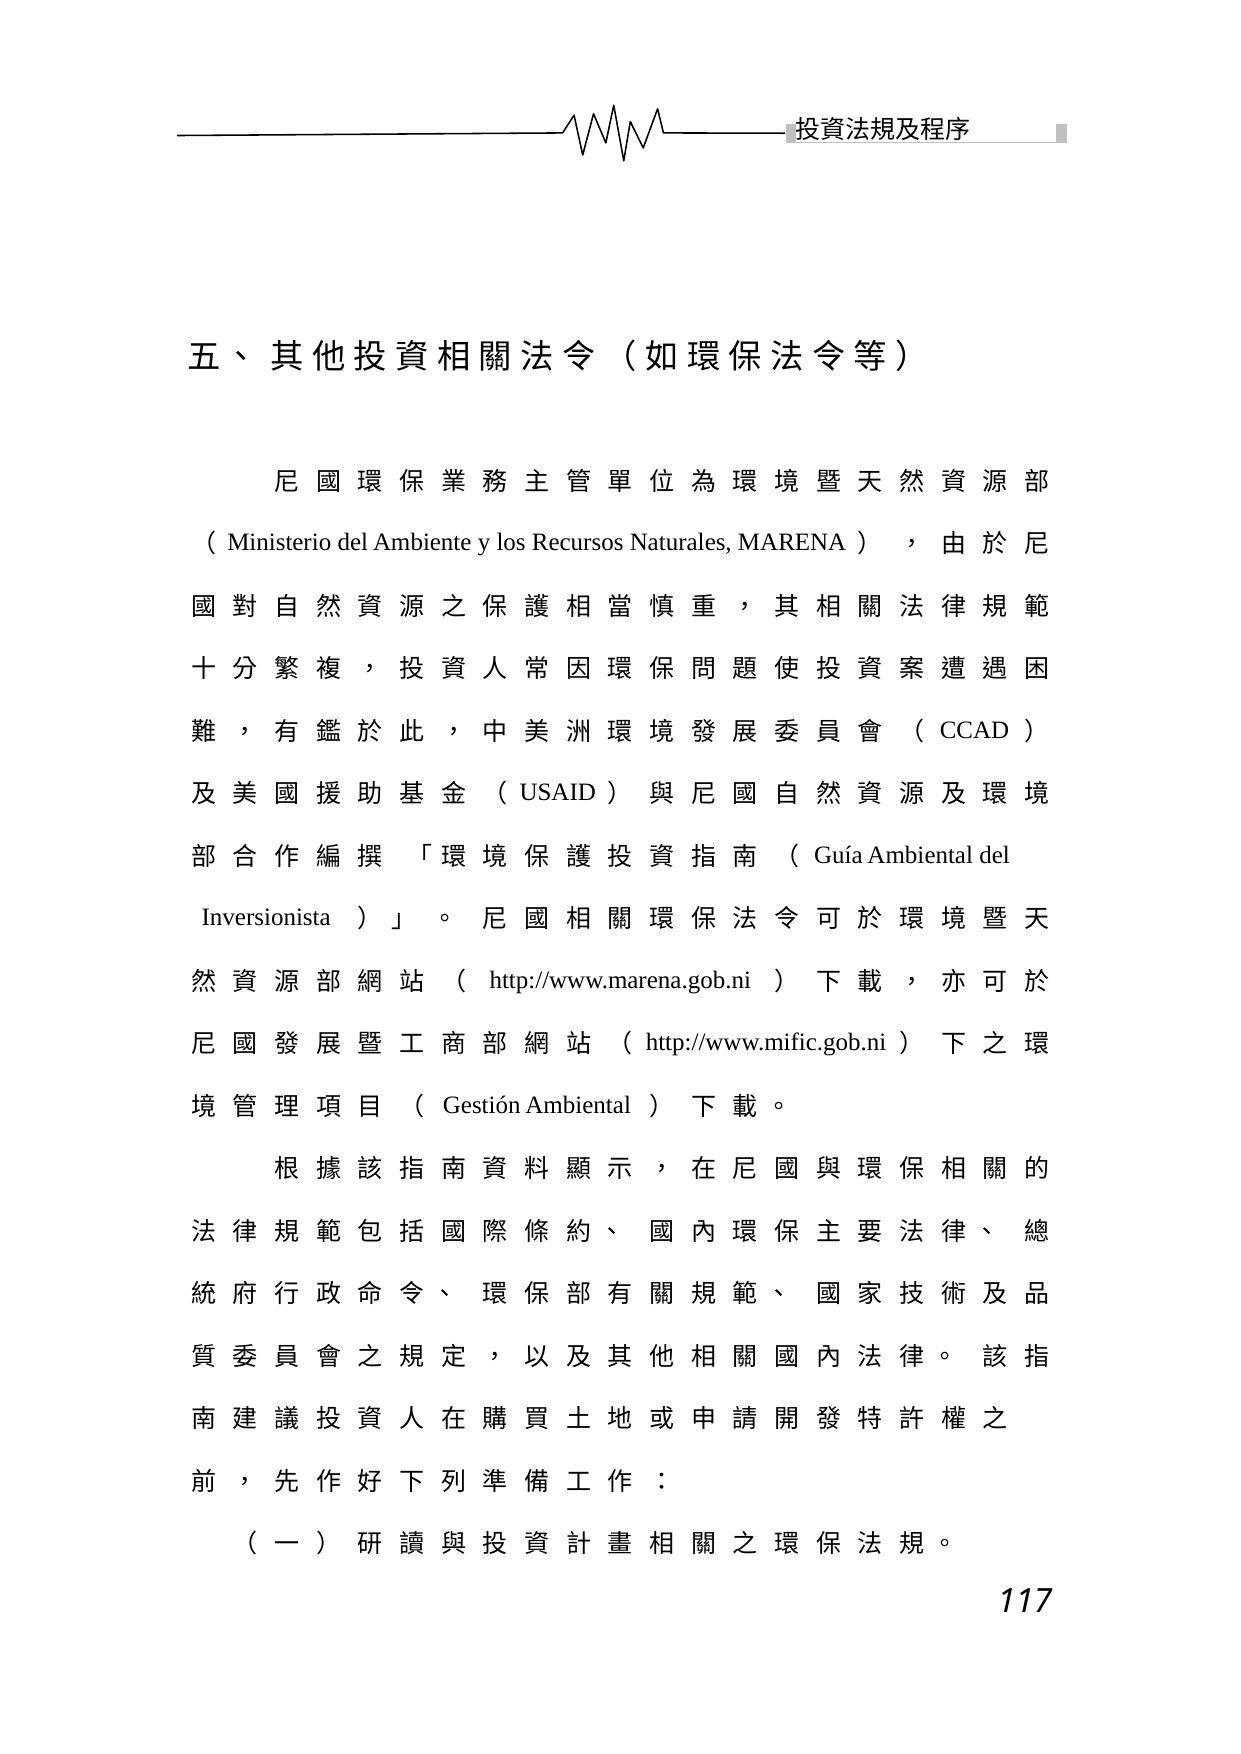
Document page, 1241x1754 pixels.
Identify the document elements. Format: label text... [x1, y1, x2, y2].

text 尼國環保業務主管單位為環境暨天然資源部（Ministerio del Ambiente y los Recursos Naturales, MARENA），由於尼國對自然資源之保護相當慎重，其相關法律規範十分繁複，投資人常因環保問題使投資案遭遇困難，有鑑於此，中美洲環境發展委員會（CCAD）及美國援助基金（USAID）與尼國自然資源及環境部合作編撰「環境保護投資指南（Guía Ambiental del Inversionista）」。尼國相關環保法令可於環境暨天然資源部網站（http://www.marena.gob.ni）下載，亦可於尼國發展暨工商部網站（http://www.mific.gob.ni）下之環境管理項目（Gestión Ambiental）下載。 [183, 438, 1058, 1125]
text 五、其他投資相關法令（如環保法令等） [183, 313, 1058, 375]
text （一）研讀與投資計畫相關之環保法規。 [207, 1500, 1058, 1563]
text 根據該指南資料顯示，在尼國與環保相關的法律規範包括國際條約、國內環保主要法律、總統府行政命令、環保部有關規範、國家技術及品質委員會之規定，以及其他相關國內法律。該指南建議投資人在購買土地或申請開發特許權之前，先作好下列準備工作： [183, 1125, 1058, 1500]
